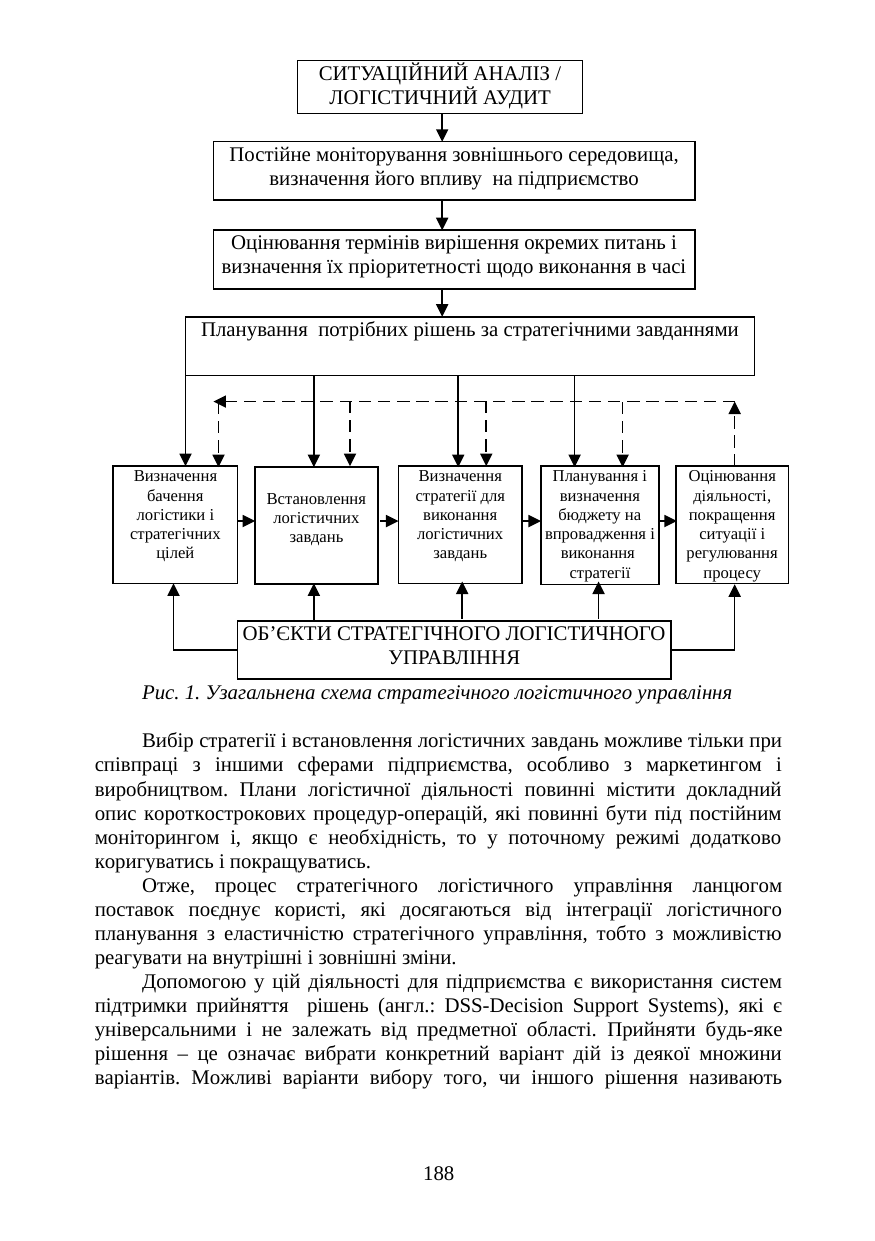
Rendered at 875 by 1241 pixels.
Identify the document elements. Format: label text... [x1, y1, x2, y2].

text Допомогою у цій діяльності для підприємства є використання систем підтримки прийняття рішень (англ.: DSS-Decision Support Systems), які є універсальними і не залежать від предметної області. Прийняти будь-яке рішення – це означає вибрати конкретний варіант дій із деякої множини варіантів. Можливі варіанти вибору того, чи іншого рішення називають [94, 969, 782, 1089]
text Вибір стратегії і встановлення логістичних завдань можливе тільки при співпраці з іншими сферами підприємства, особливо з маркетингом і виробництвом. Плани логістичної діяльності повинні містити докладний опис короткострокових процедур-операцій, які повинні бути під постійним моніторингом і, якщо є необхідність, то у поточному режимі додатково коригуватись і покращуватись. [94, 728, 782, 873]
text Рис. 1. Узагальнена схема стратегічного логістичного управління [94, 103, 782, 704]
text Отже, процес стратегічного логістичного управління ланцюгом поставок поєднує користі, які досягаються від інтеграції логістичного планування з еластичністю стратегічного управління, тобто з можливістю реагувати на внутрішні і зовнішні зміни. [94, 873, 782, 969]
